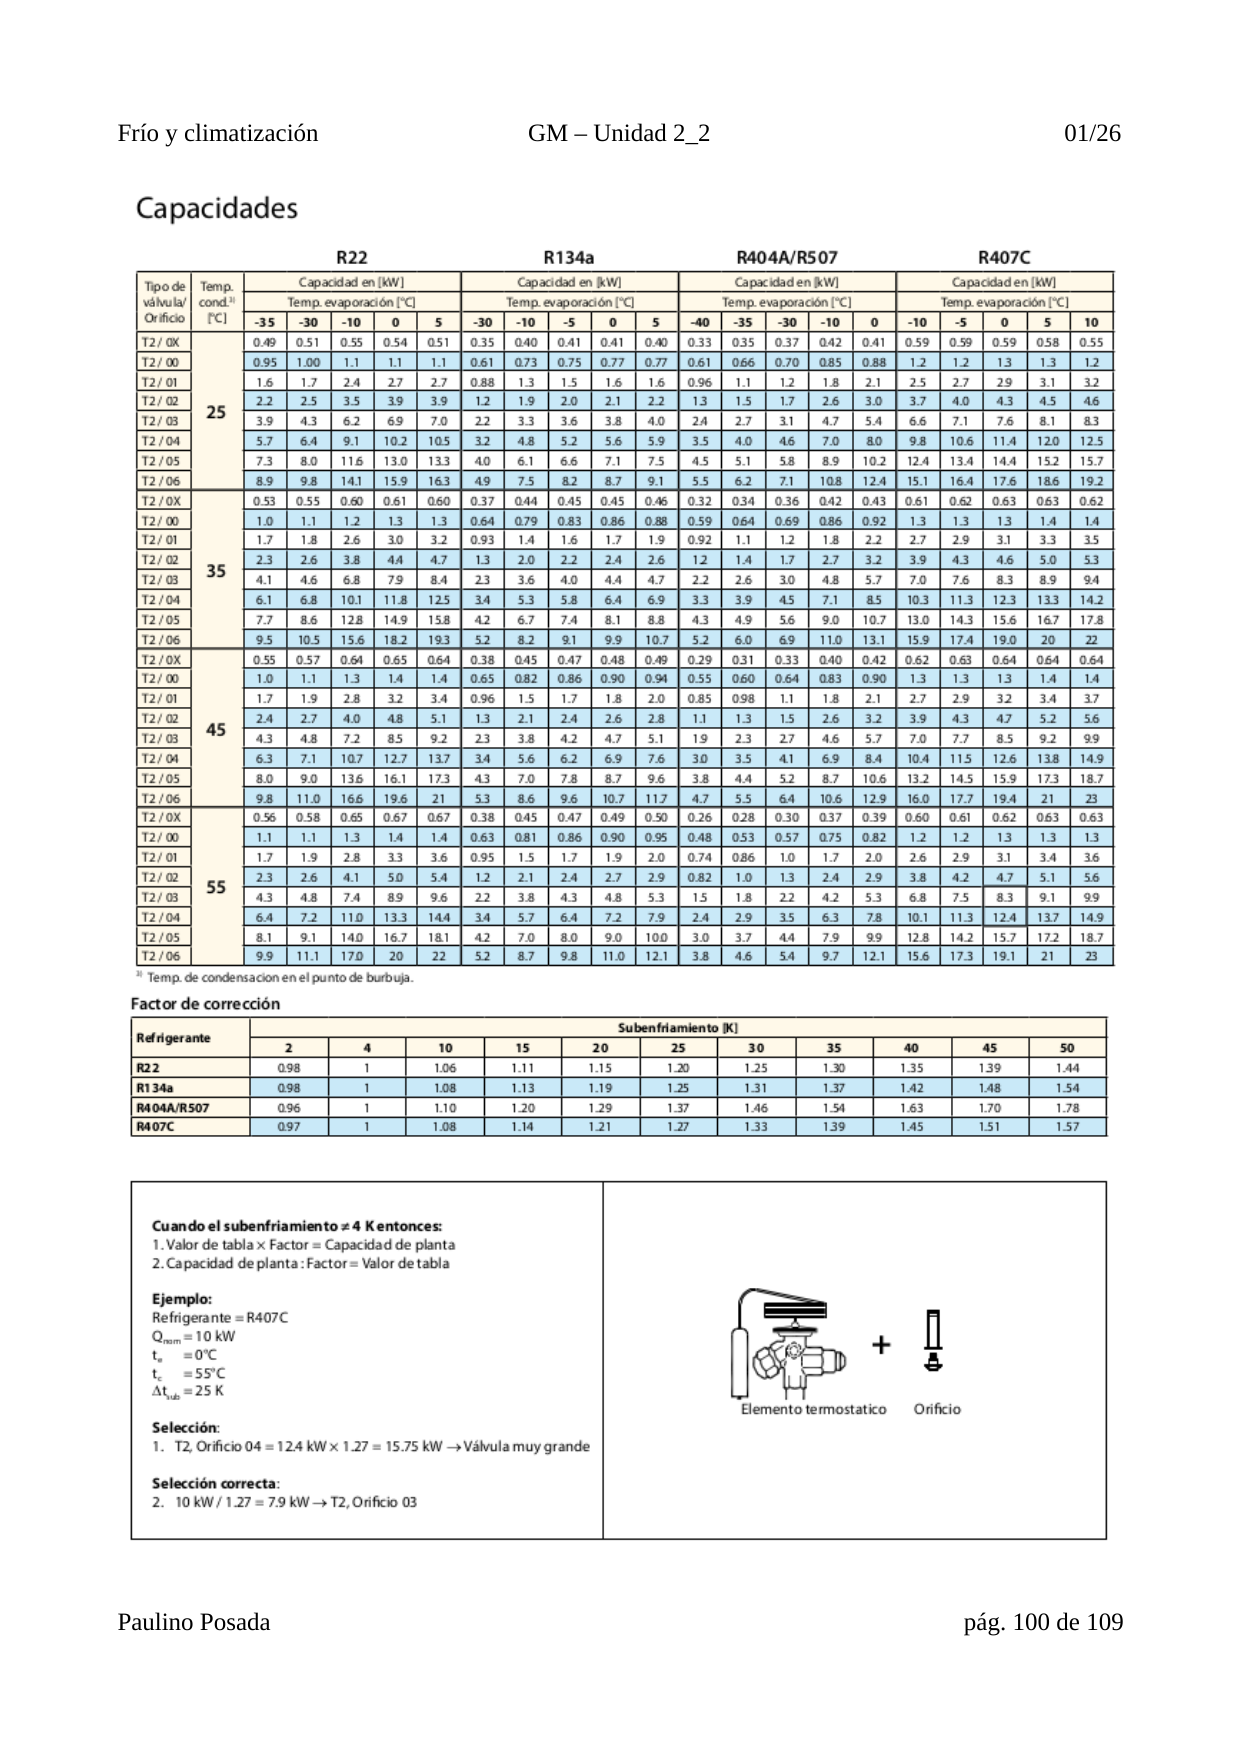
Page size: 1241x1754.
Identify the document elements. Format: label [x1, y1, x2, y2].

picture [118, 191, 1127, 1553]
